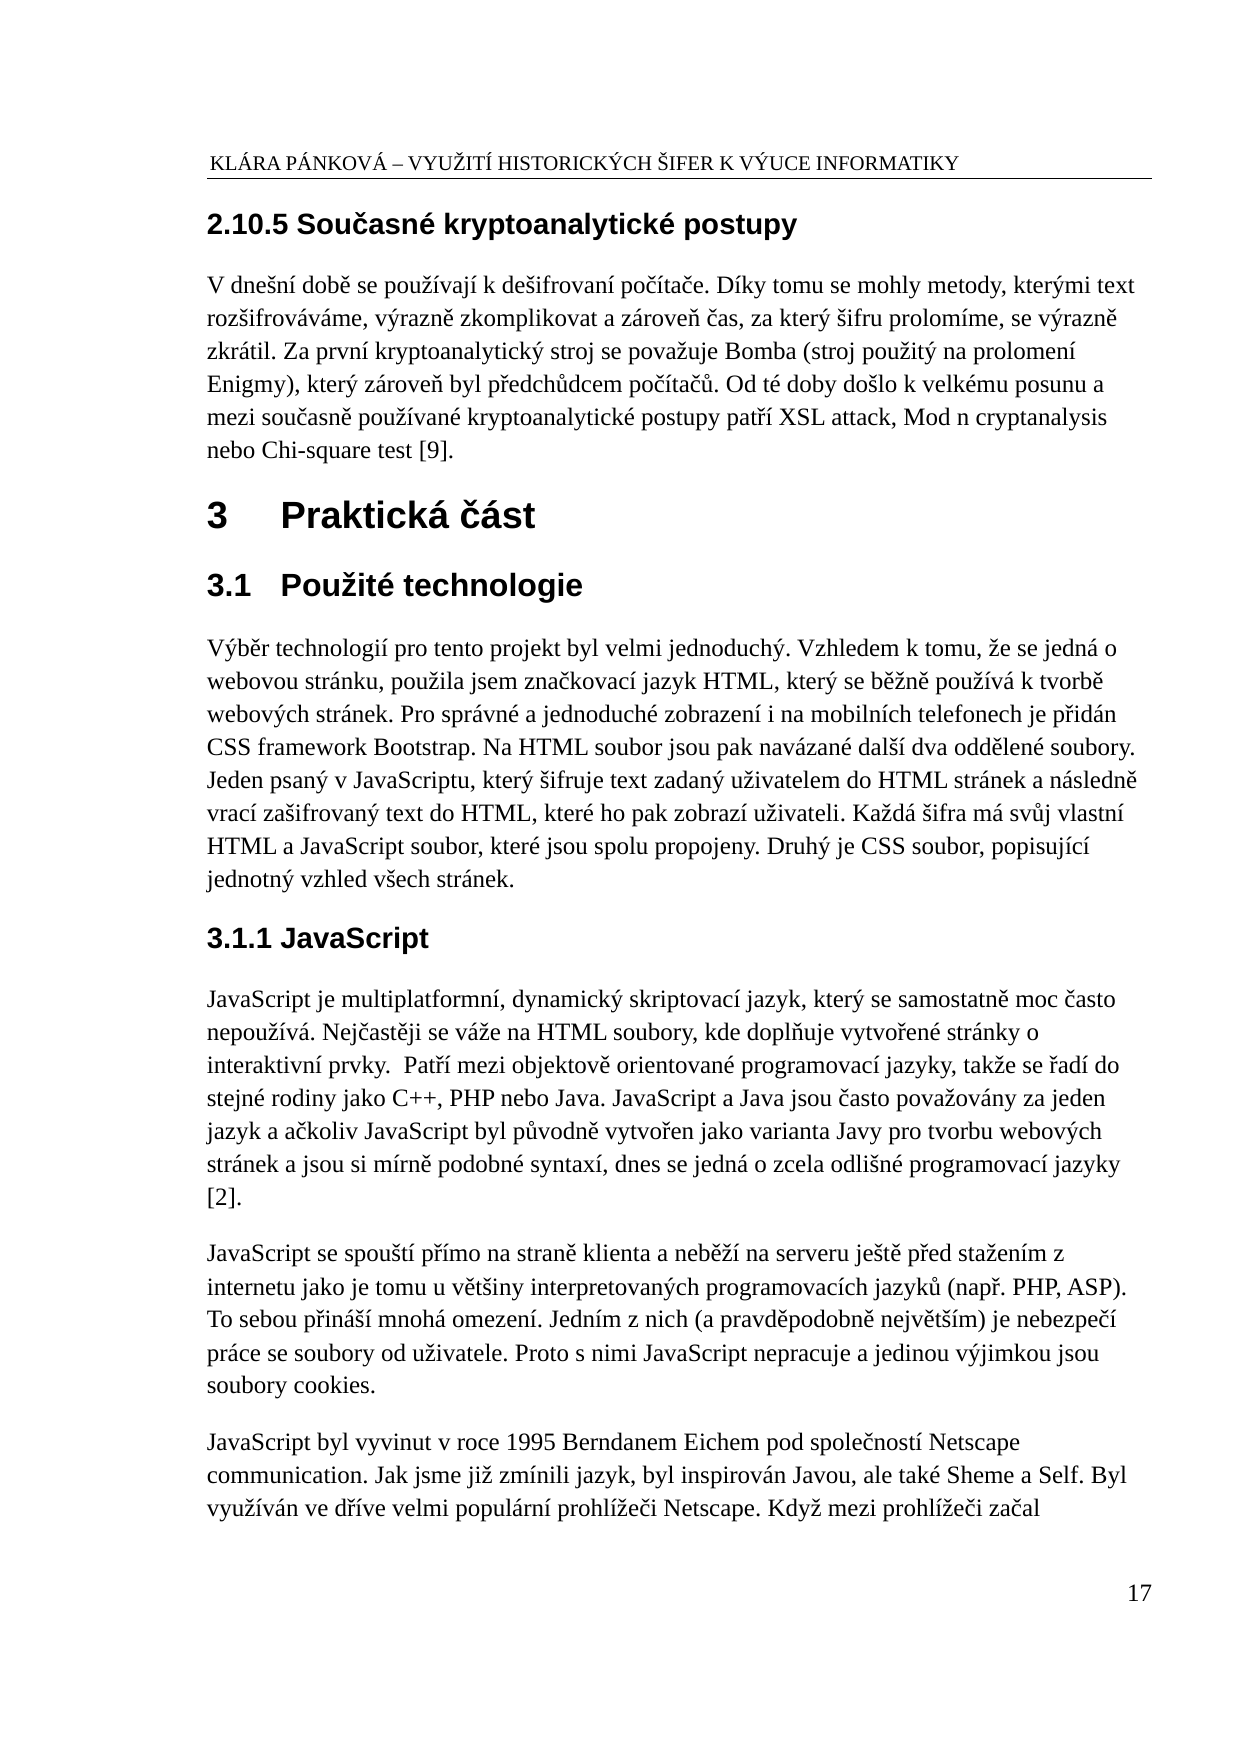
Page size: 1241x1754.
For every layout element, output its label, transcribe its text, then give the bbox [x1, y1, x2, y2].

subtitle Použité technologie [207, 566, 1152, 603]
text JavaScript se spouští přímo na straně klienta a neběží na serveru ještě před stažením z internetu jako je tomu u většiny interpretovaných programovacích jazyků (např. PHP, ASP). To sebou přináší mnohá omezení. Jedním z nich (a pravděpodobně největším) je nebezpečí práce se soubory od uživatele. Proto s nimi JavaScript nepracuje a jedinou výjimkou jsou soubory cookies. [207, 1238, 1152, 1399]
text JavaScript byl vyvinut v roce 1995 Berndanem Eichem pod společností Netscape communication. Jak jsme již zmínili jazyk, byl inspirován Javou, ale také Sheme a Self. Byl využíván ve dříve velmi populární prohlížeči Netscape. Když mezi prohlížeči začal [207, 1427, 1152, 1522]
subtitle Současné kryptoanalytické postupy [207, 207, 1152, 241]
text Výběr technologií pro tento projekt byl velmi jednoduchý. Vzhledem k tomu, že se jedná o webovou stránku, použila jsem značkovací jazyk HTML, který se běžně používá k tvorbě webových stránek. Pro správné a jednoduché zobrazení i na mobilních telefonech je přidán CSS framework Bootstrap. Na HTML soubor jsou pak navázané další dva oddělené soubory. Jeden psaný v JavaScriptu, který šifruje text zadaný uživatelem do HTML stránek a následně vrací zašifrovaný text do HTML, které ho pak zobrazí uživateli. Každá šifra má svůj vlastní HTML a JavaScript soubor, které jsou spolu propojeny. Druhý je CSS soubor, popisující jednotný vzhled všech stránek. [207, 633, 1152, 893]
text JavaScript je multiplatformní, dynamický skriptovací jazyk, který se samostatně moc často nepoužívá. Nejčastěji se váže na HTML soubory, kde doplňuje vytvořené stránky o interaktivní prvky. Patří mezi objektově orientované programovací jazyky, takže se řadí do stejné rodiny jako C++, PHP nebo Java. JavaScript a Java jsou často považovány za jeden jazyk a ačkoliv JavaScript byl původně vytvořen jako varianta Javy pro tvorbu webových stránek a jsou si mírně podobné syntaxí, dnes se jedná o zcela odlišné programovací jazyky [2]. [207, 984, 1152, 1211]
subtitle JavaScript [207, 921, 1152, 954]
subtitle Praktická část [207, 493, 1152, 537]
text V dnešní době se používají k dešifrovaní počítače. Díky tomu se mohly metody, kterými text rozšifrováváme, výrazně zkomplikovat a zároveň čas, za který šifru prolomíme, se výrazně zkrátil. Za první kryptoanalytický stroj se považuje Bomba (stroj použitý na prolomení Enigmy), který zároveň byl předchůdcem počítačů. Od té doby došlo k velkému posunu a mezi současně používané kryptoanalytické postupy patří XSL attack, Mod n cryptanalysis nebo Chi-square test [9]. [207, 270, 1152, 464]
